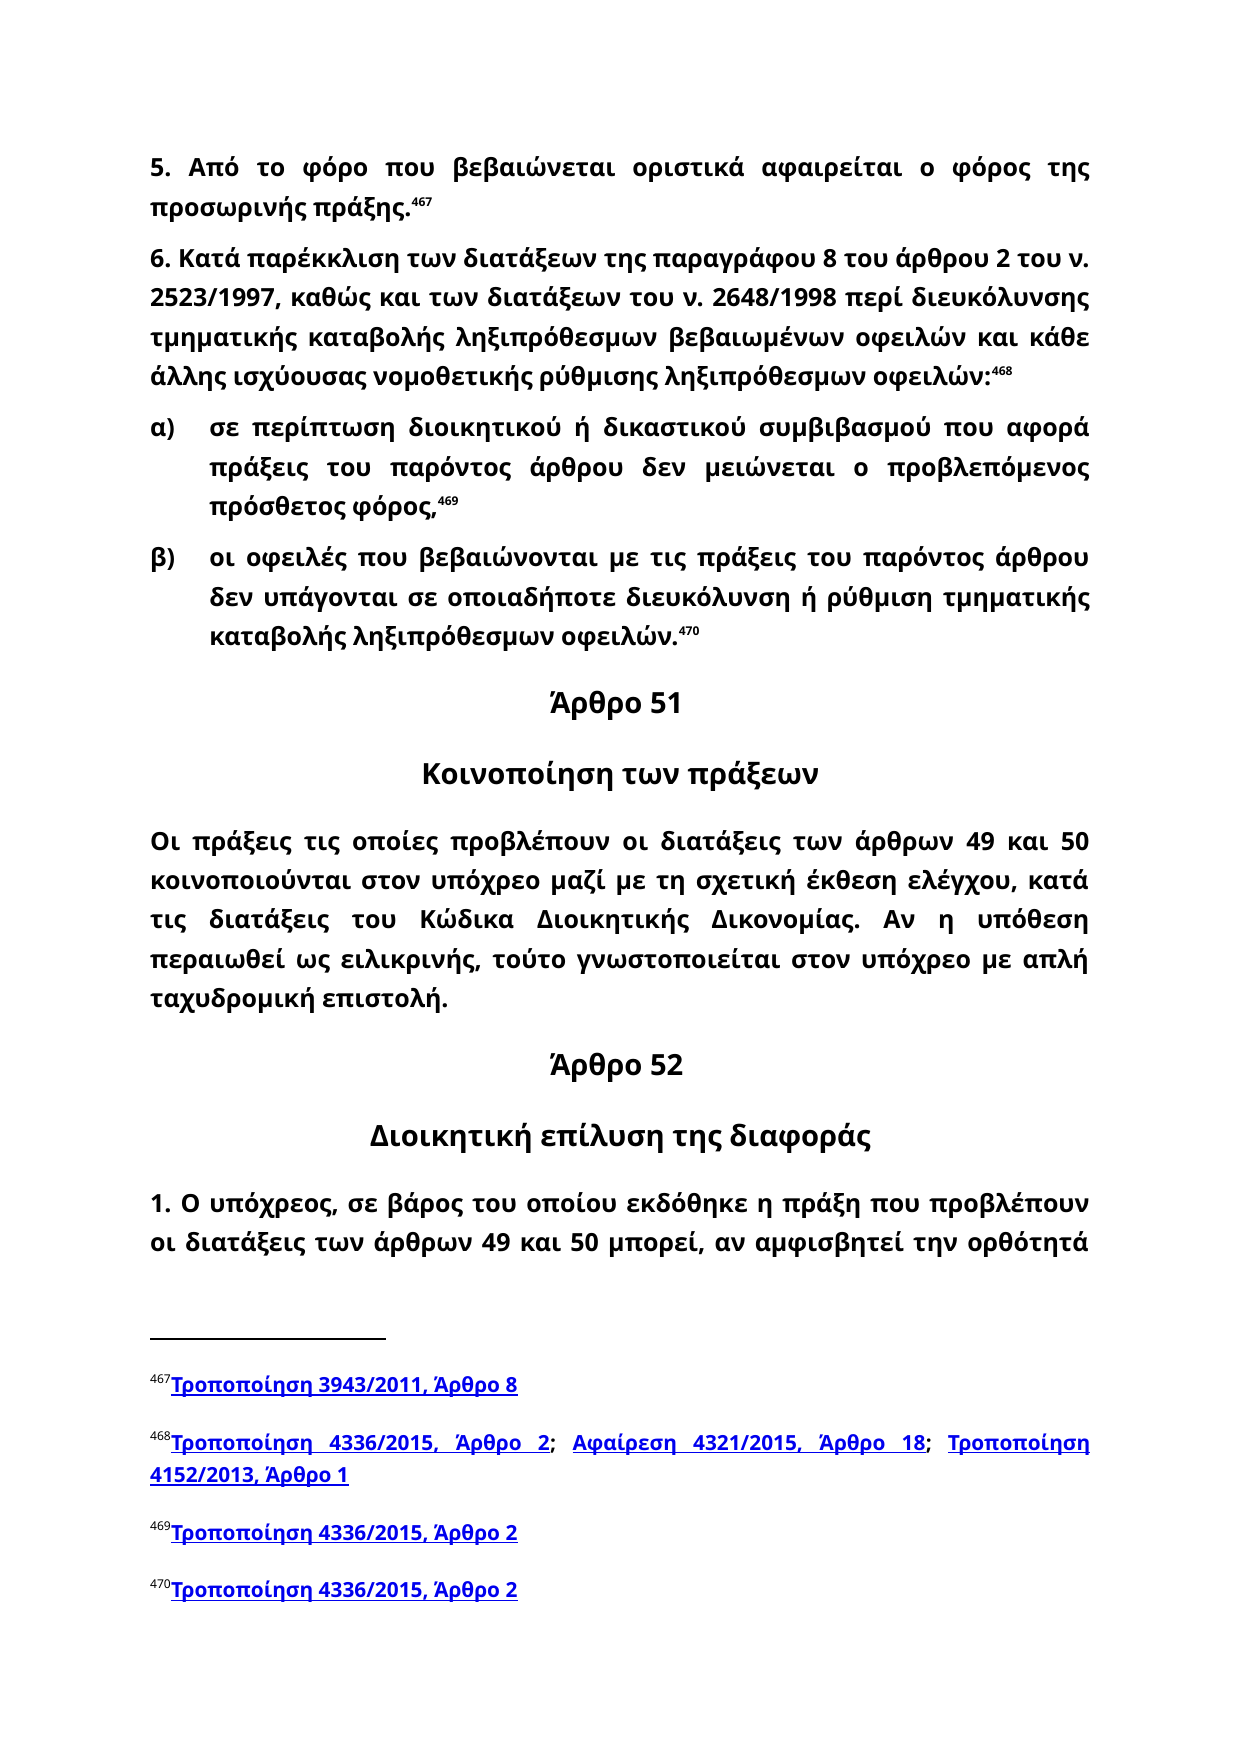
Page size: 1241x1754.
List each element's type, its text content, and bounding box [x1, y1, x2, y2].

text Τροποποίηση 4336/2015, Άρθρο 2 [150, 1576, 1090, 1604]
text Οι πράξεις τις οποίες προβλέπουν οι διατάξεις των άρθρων 49 και 50 κοινοποιούνται στον υπόχρεο μαζί με τη σχετική έκθεση ελέγχου, κατά τις διατάξεις του Κώδικα Διοικητικής Δικονομίας. Αν η υπόθεση περαιωθεί ως ειλικρινής, τούτο γνωστοποιείται στον υπόχρεο με απλή ταχυδρομική επιστολή. [150, 824, 1090, 1014]
subtitle Άρθρο 52 [150, 1044, 1090, 1084]
list β) οι οφειλές που βεβαιώνονται με τις πράξεις του παρόντος άρθρου δεν υπάγονται σε οποιαδήποτε διευκόλυνση ή ρύθμιση τμηματικής καταβολής ληξιπρόθεσμων οφειλών. [150, 540, 1090, 652]
text Τροποποίηση 4336/2015, Άρθρο 2; Αφαίρεση 4321/2015, Άρθρο 18; Τροποποίηση 4152/2013, Άρθρο 1 [150, 1428, 1090, 1489]
text 5. Από το φόρο που βεβαιώνεται οριστικά αφαιρείται ο φόρος της προσωρινής πράξης. [150, 150, 1090, 223]
subtitle Κοινοποίηση των πράξεων [150, 753, 1090, 793]
text Τροποποίηση 4336/2015, Άρθρο 2 [150, 1518, 1090, 1546]
list α) σε περίπτωση διοικητικού ή δικαστικού συμβιβασμού που αφορά πράξεις του παρόντος άρθρου δεν μειώνεται ο προβλεπόμενος πρόσθετος φόρος, [150, 410, 1090, 522]
text 6. Κατά παρέκκλιση των διατάξεων της παραγράφου 8 του άρθρου 2 του ν. 2523/1997, καθώς και των διατάξεων του ν. 2648/1998 περί διευκόλυνσης τμηματικής καταβολής ληξιπρόθεσμων βεβαιωμένων οφειλών και κάθε άλλης ισχύουσας νομοθετικής ρύθμισης ληξιπρόθεσμων οφειλών: [150, 241, 1090, 392]
subtitle Άρθρο 51 [150, 682, 1090, 722]
subtitle Διοικητική επίλυση της διαφοράς [150, 1115, 1090, 1155]
text 1. Ο υπόχρεος, σε βάρος του οποίου εκδόθηκε η πράξη που προβλέπουν οι διατάξεις των άρθρων 49 και 50 μπορεί, αν αμφισβητεί την ορθότητά [150, 1186, 1090, 1259]
text Τροποποίηση 3943/2011, Άρθρο 8 [150, 1370, 1090, 1398]
